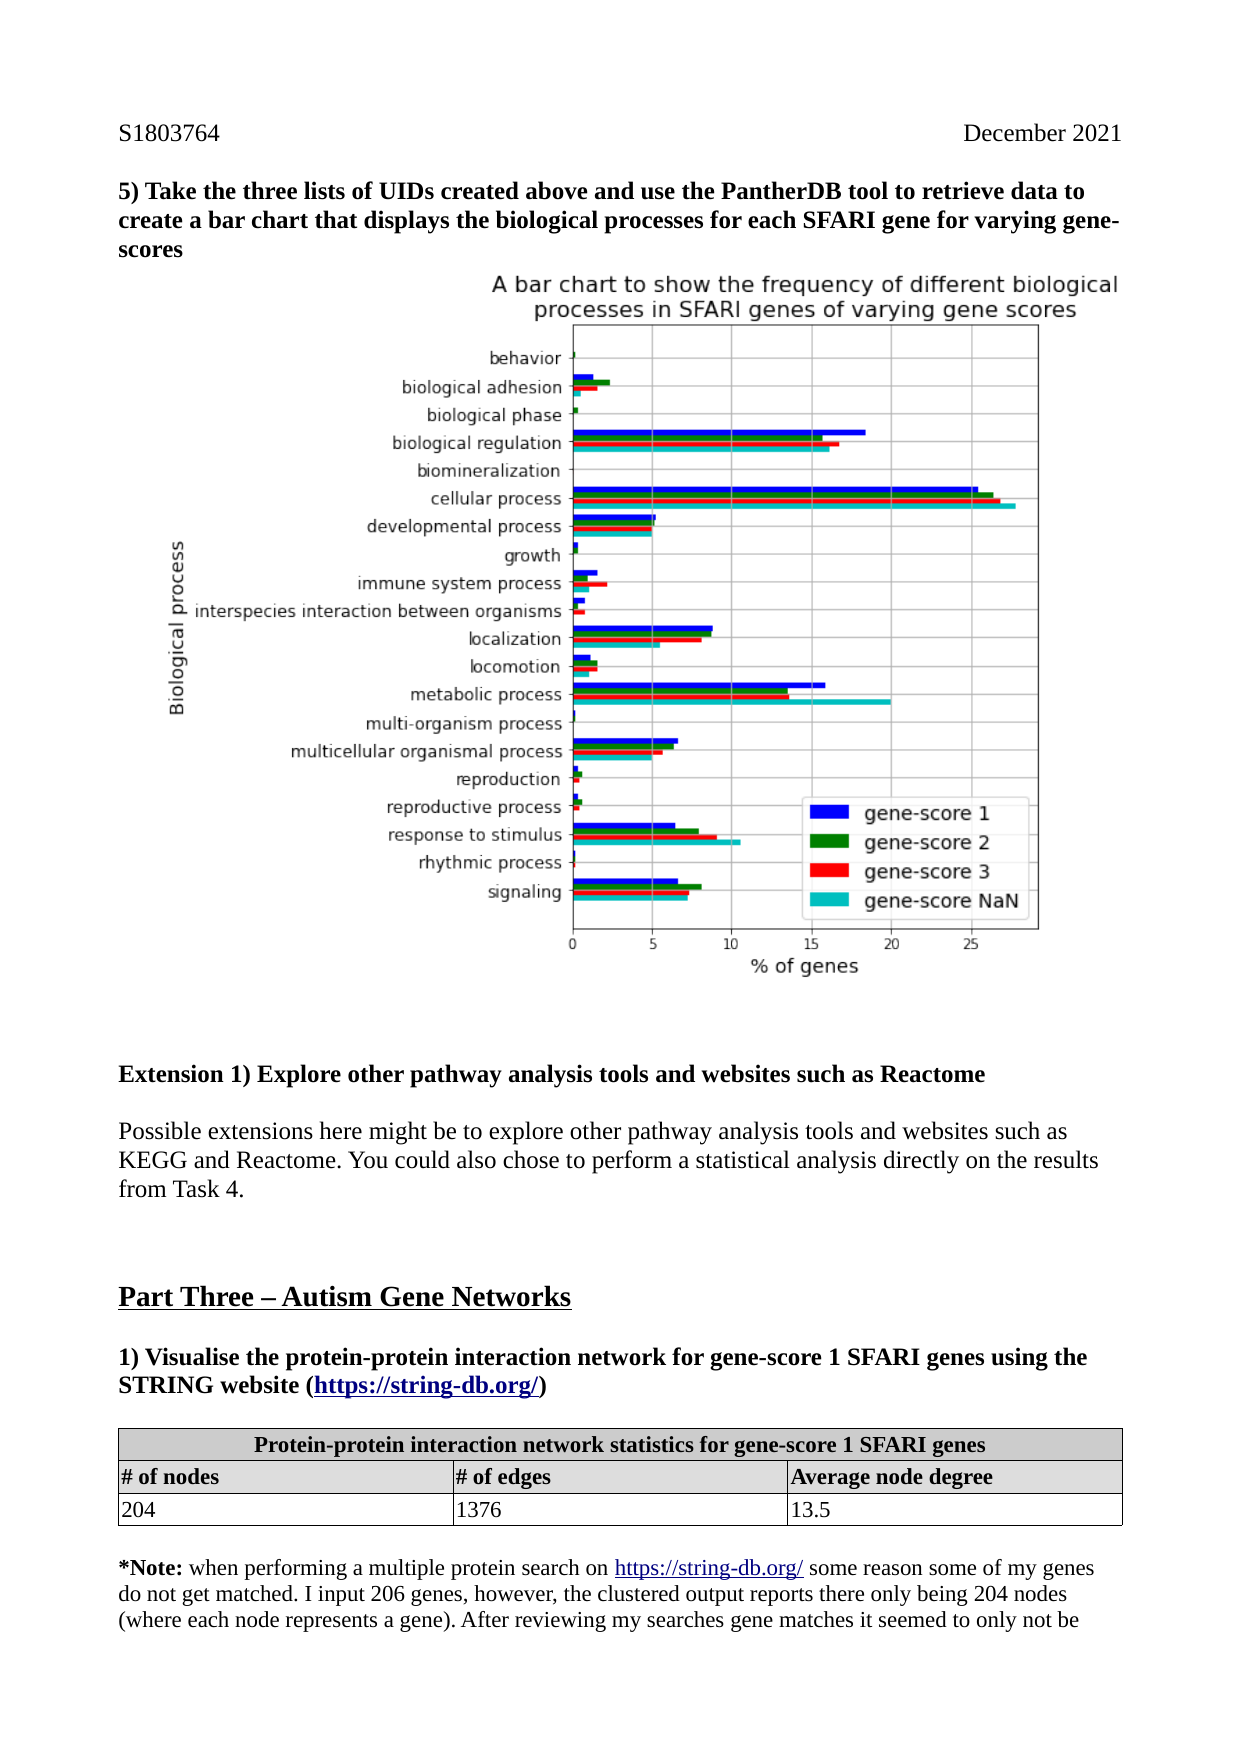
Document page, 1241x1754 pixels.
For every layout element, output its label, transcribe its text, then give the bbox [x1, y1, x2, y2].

text *Note: when performing a multiple protein search on https://string-db.org/ some reason some of my genes do not get matched. I input 206 genes, however, the clustered output reports there only being 204 nodes (where each node represents a gene). After reviewing my searches gene matches it seemed to only not be [118, 1526, 1122, 1633]
table_cell 204 [119, 1494, 453, 1525]
text Extension 1) Explore other pathway analysis tools and websites such as Reactome Possible extensions here might be to explore other pathway analysis tools and websites such as KEGG and Reactome. You could also chose to perform a statistical analysis directly on the results from Task 4. [118, 1030, 1122, 1265]
table_cell # of edges [454, 1461, 787, 1493]
table_cell # of nodes [119, 1461, 453, 1493]
table_cell Average node degree [788, 1461, 1122, 1493]
text Part Three – Autism Gene Networks [118, 1279, 1122, 1342]
table_cell 1376 [454, 1494, 787, 1525]
table_cell 13.5 [788, 1494, 1122, 1525]
text 5) Take the three lists of UIDs created above and use the PantherDB tool to retrieve data to create a bar chart that displays the biological processes for each SFARI gene for varying gene-scores [118, 176, 1122, 1016]
table_header Protein-protein interaction network statistics for gene-score 1 SFARI genes [119, 1429, 1122, 1460]
picture [160, 266, 1127, 987]
text 1) Visualise the protein-protein interaction network for gene-score 1 SFARI genes using the STRING website (https://string-db.org/) [118, 1342, 1122, 1428]
